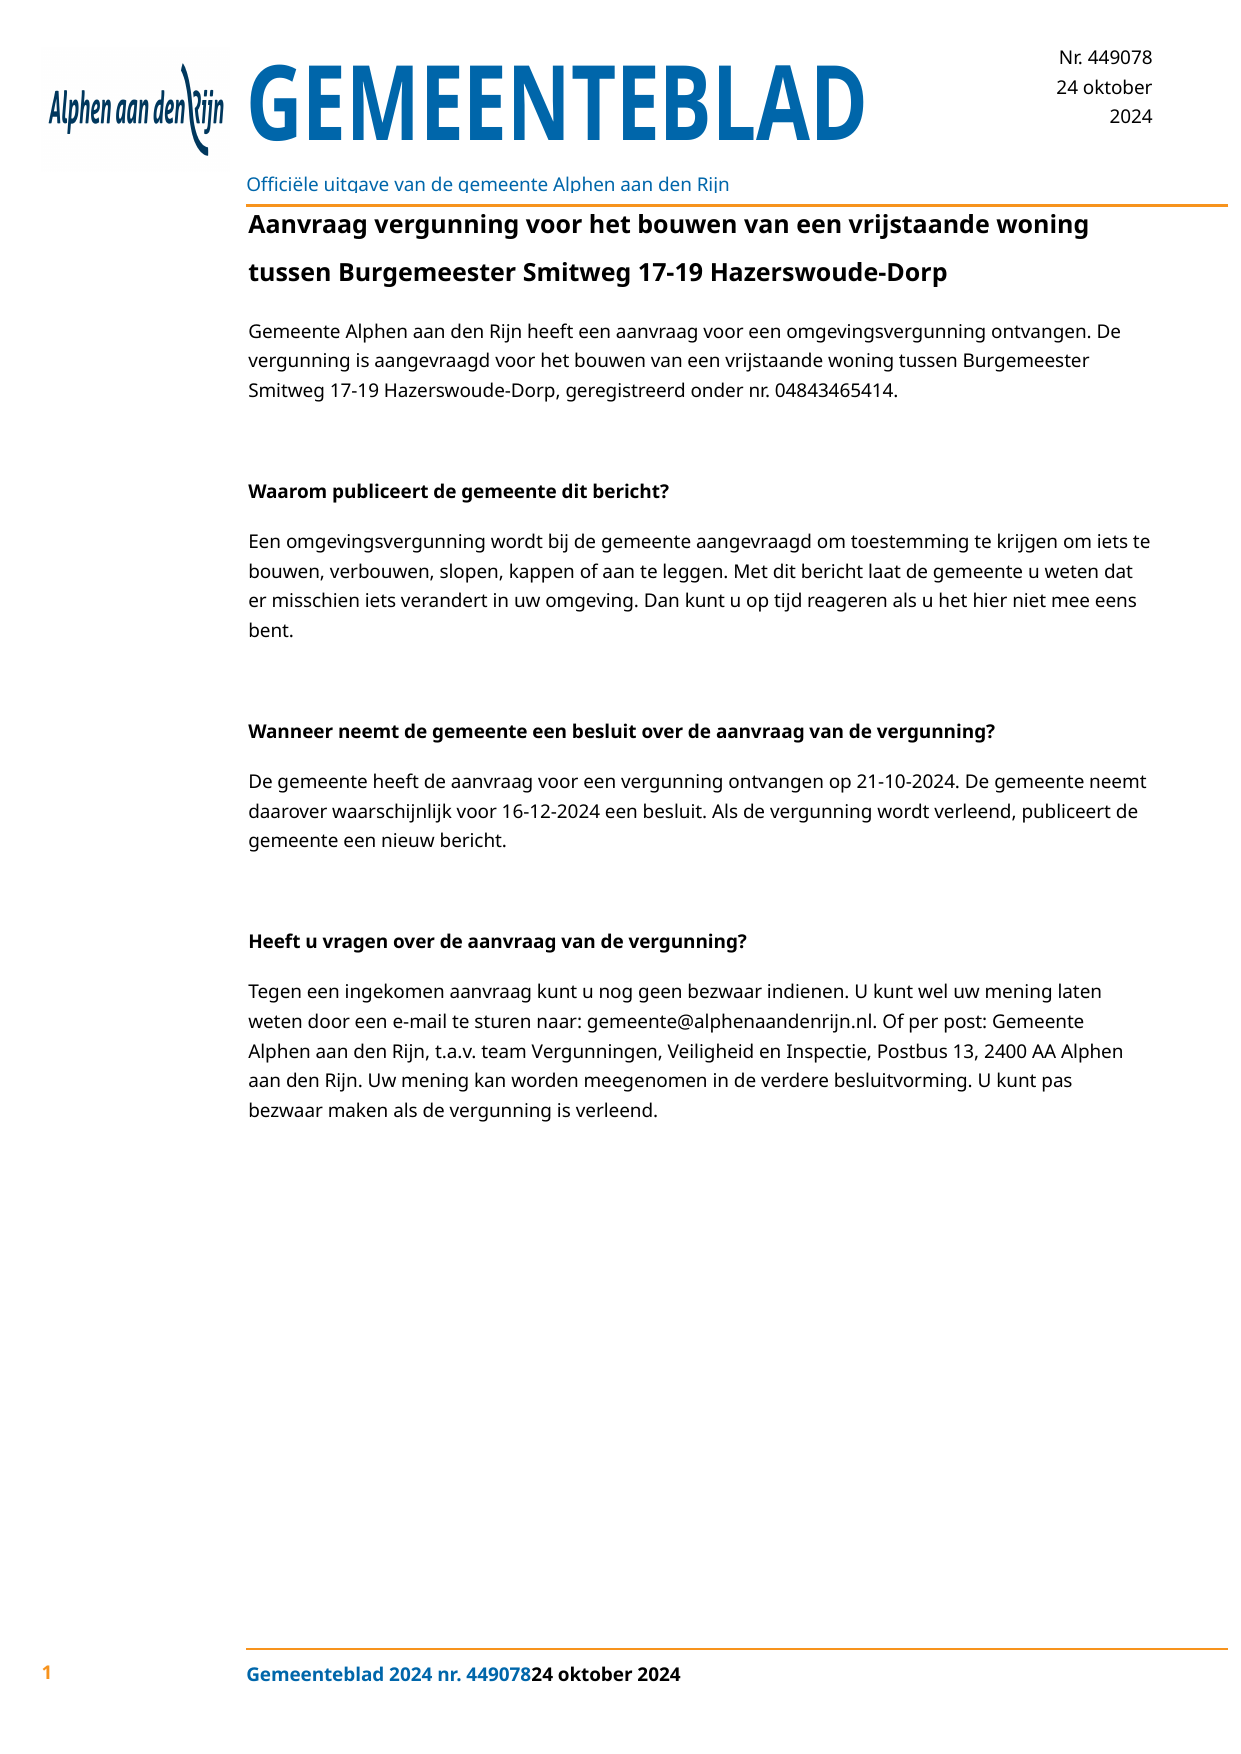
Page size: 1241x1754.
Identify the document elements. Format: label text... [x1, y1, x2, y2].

text De gemeente heeft de aanvraag voor een vergunning ontvangen op 21-10-2024. De gemeente neemt daarover waarschijnlijk voor 16-12-2024 een besluit. Als de vergunning wordt verleend, publiceert de gemeente een nieuw bericht. [248, 768, 1152, 853]
picture [41, 47, 231, 172]
text Waarom publiceert de gemeente dit bericht? [248, 478, 1152, 504]
text Heeft u vragen over de aanvraag van de vergunning? [248, 928, 1152, 954]
text Gemeente Alphen aan den Rijn heeft een aanvraag voor een omgevingsvergunning ontvangen. De vergunning is aangevraagd voor het bouwen van een vrijstaande woning tussen Burgemeester Smitweg 17-19 Hazerswoude-Dorp, geregistreerd onder nr. 04843465414. [248, 318, 1152, 403]
text Aanvraag vergunning voor het bouwen van een vrijstaande woning tussen Burgemeester Smitweg 17-19 Hazerswoude-Dorp [248, 207, 1152, 288]
text Wanneer neemt de gemeente een besluit over de aanvraag van de vergunning? [248, 718, 1152, 744]
text Tegen een ingekomen aanvraag kunt u nog geen bezwaar indienen. U kunt wel uw mening laten weten door een e-mail te sturen naar: gemeente@alphenaandenrijn.nl. Of per post: Gemeente Alphen aan den Rijn, t.a.v. team Vergunningen, Veiligheid en Inspectie, Postbus 13, 2400 AA Alphen aan den Rijn. Uw mening kan worden meegenomen in de verdere besluitvorming. U kunt pas bezwaar maken als de vergunning is verleend. [248, 979, 1152, 1123]
text Een omgevingsvergunning wordt bij de gemeente aangevraagd om toestemming te krijgen om iets te bouwen, verbouwen, slopen, kappen of aan te leggen. Met dit bericht laat de gemeente u weten dat er misschien iets verandert in uw omgeving. Dan kunt u op tijd reageren als u het hier niet mee eens bent. [248, 528, 1152, 643]
